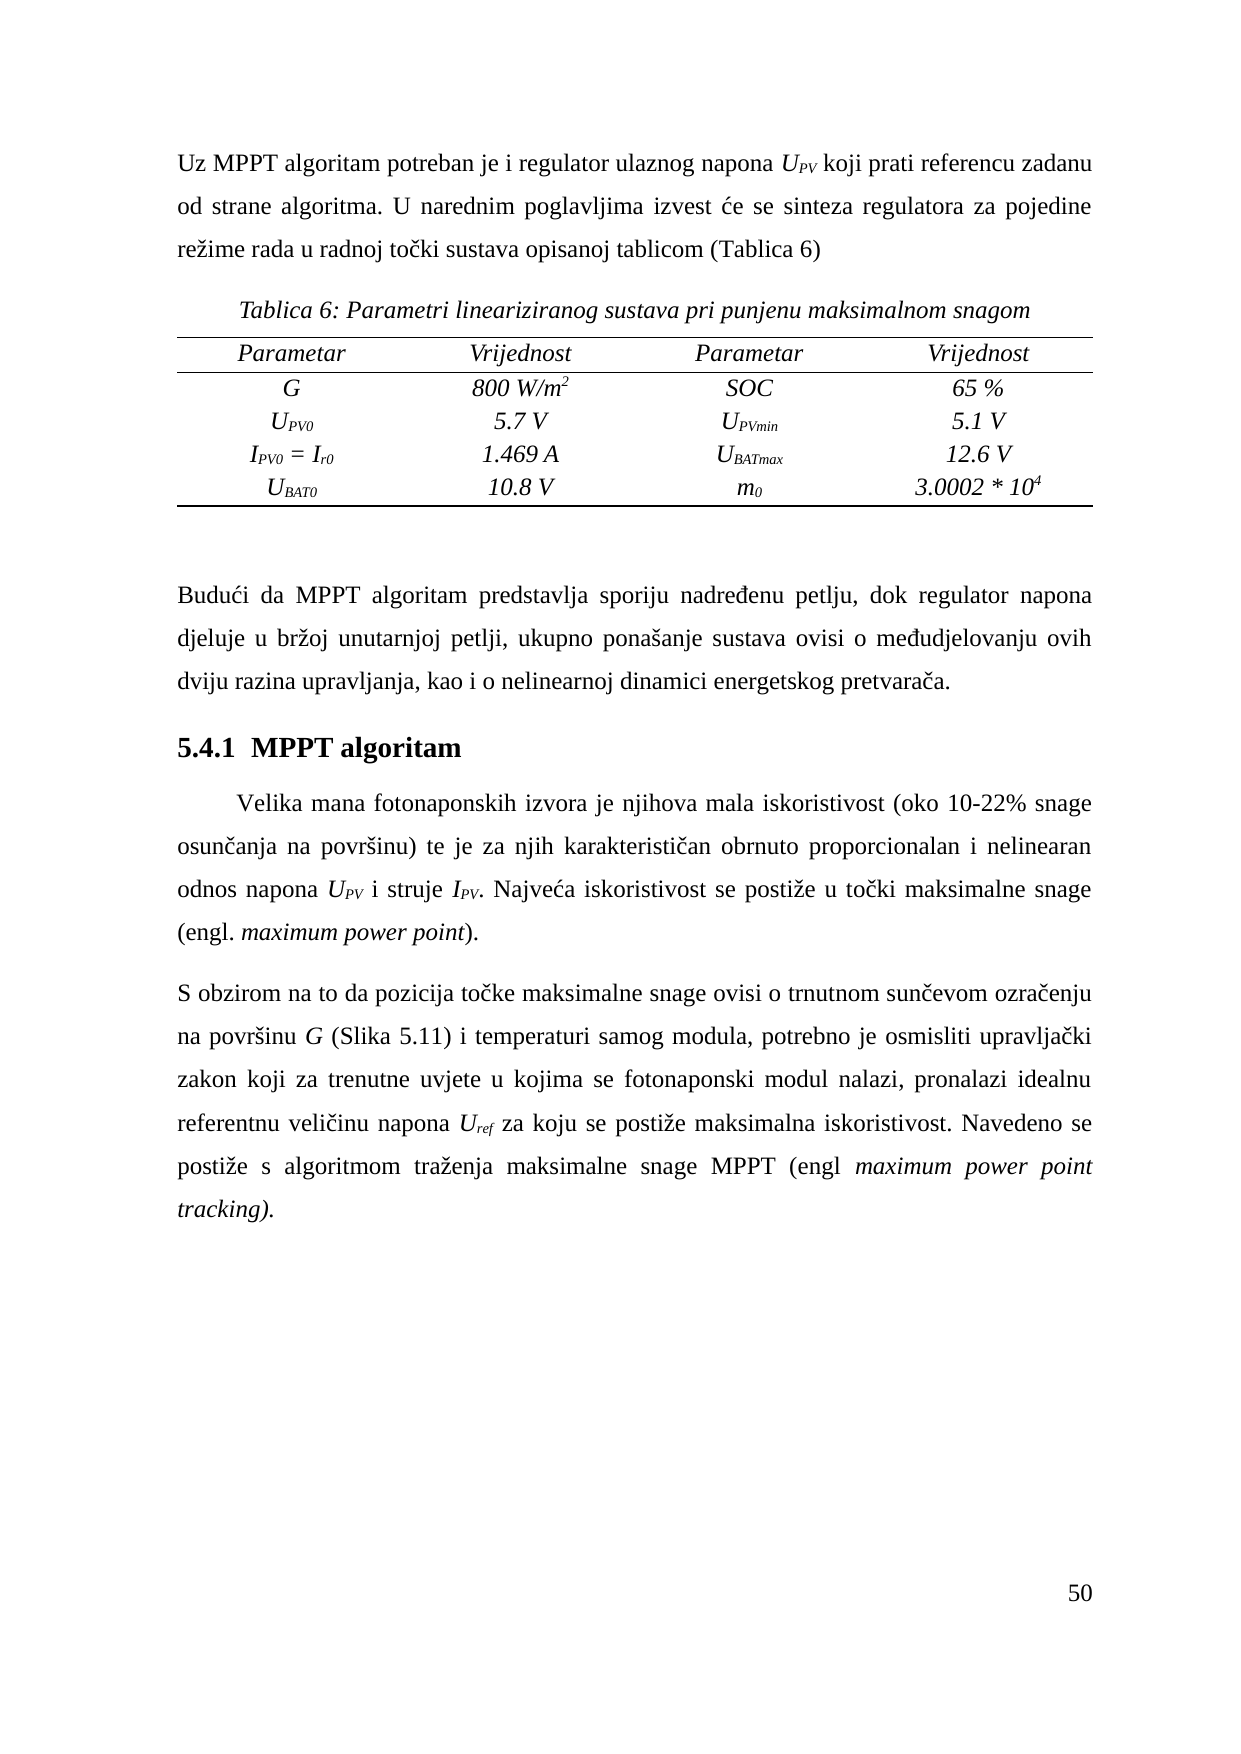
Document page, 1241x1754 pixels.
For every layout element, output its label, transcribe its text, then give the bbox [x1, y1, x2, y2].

table_cell 3.0002 * 104 [864, 472, 1093, 505]
table_header Parametar [635, 338, 864, 371]
table_header Vrijednost [864, 338, 1093, 371]
table_cell UPVmin [635, 406, 864, 439]
table_cell 1.469 A [406, 439, 635, 472]
table_header Vrijednost [406, 338, 635, 371]
table_cell 5.1 V [864, 406, 1093, 439]
table_cell G [177, 373, 406, 406]
table_cell 12.6 V [864, 439, 1093, 472]
table_header Parametar [177, 338, 406, 371]
text Velika mana fotonaponskih izvora je njihova mala iskoristivost (oko 10-22% snage osunčanja na površinu) te je za njih karakterističan obrnuto proporcionalan i nelinearan odnos napona UPV i struje IPV. Najveća iskoristivost se postiže u točki maksimalne snage (engl. maximum power point). [177, 788, 1093, 946]
table_cell IPV0 = Ir0 [177, 439, 406, 472]
table_cell m0 [635, 472, 864, 505]
text Uz MPPT algoritam potreban je i regulator ulaznog napona UPV koji prati referencu zadanu od strane algoritma. U narednim poglavljima izvest će se sinteza regulatora za pojedine režime rada u radnoj točki sustava opisanoj tablicom (Tablica 6) [177, 148, 1093, 263]
text S obzirom na to da pozicija točke maksimalne snage ovisi o trnutnom sunčevom ozračenju na površinu G (Slika 5.11) i temperaturi samog modula, potrebno je osmisliti upravljački zakon koji za trenutne uvjete u kojima se fotonaponski modul nalazi, pronalazi idealnu referentnu veličinu napona Uref za koju se postiže maksimalna iskoristivost. Navedeno se postiže s algoritmom traženja maksimalne snage MPPT (engl maximum power point tracking). [177, 978, 1093, 1223]
subtitle MPPT algoritam [177, 730, 1093, 763]
table_cell UBAT0 [177, 472, 406, 505]
table_cell 5.7 V [406, 406, 635, 439]
table_cell 65 % [864, 373, 1093, 406]
table_cell SOC [635, 373, 864, 406]
table_cell UBATmax [635, 439, 864, 472]
text Budući da MPPT algoritam predstavlja sporiju nadređenu petlju, dok regulator napona djeluje u bržoj unutarnjoj petlji, ukupno ponašanje sustava ovisi o međudjelovanju ovih dviju razina upravljanja, kao i o nelinearnoj dinamici energetskog pretvarača. [177, 580, 1093, 695]
table_cell UPV0 [177, 406, 406, 439]
table_cell 800 W/m2 [406, 373, 635, 406]
text Tablica 6: Parametri lineariziranog sustava pri punjenu maksimalnom snagom [177, 296, 1093, 324]
table_cell 10.8 V [406, 472, 635, 505]
